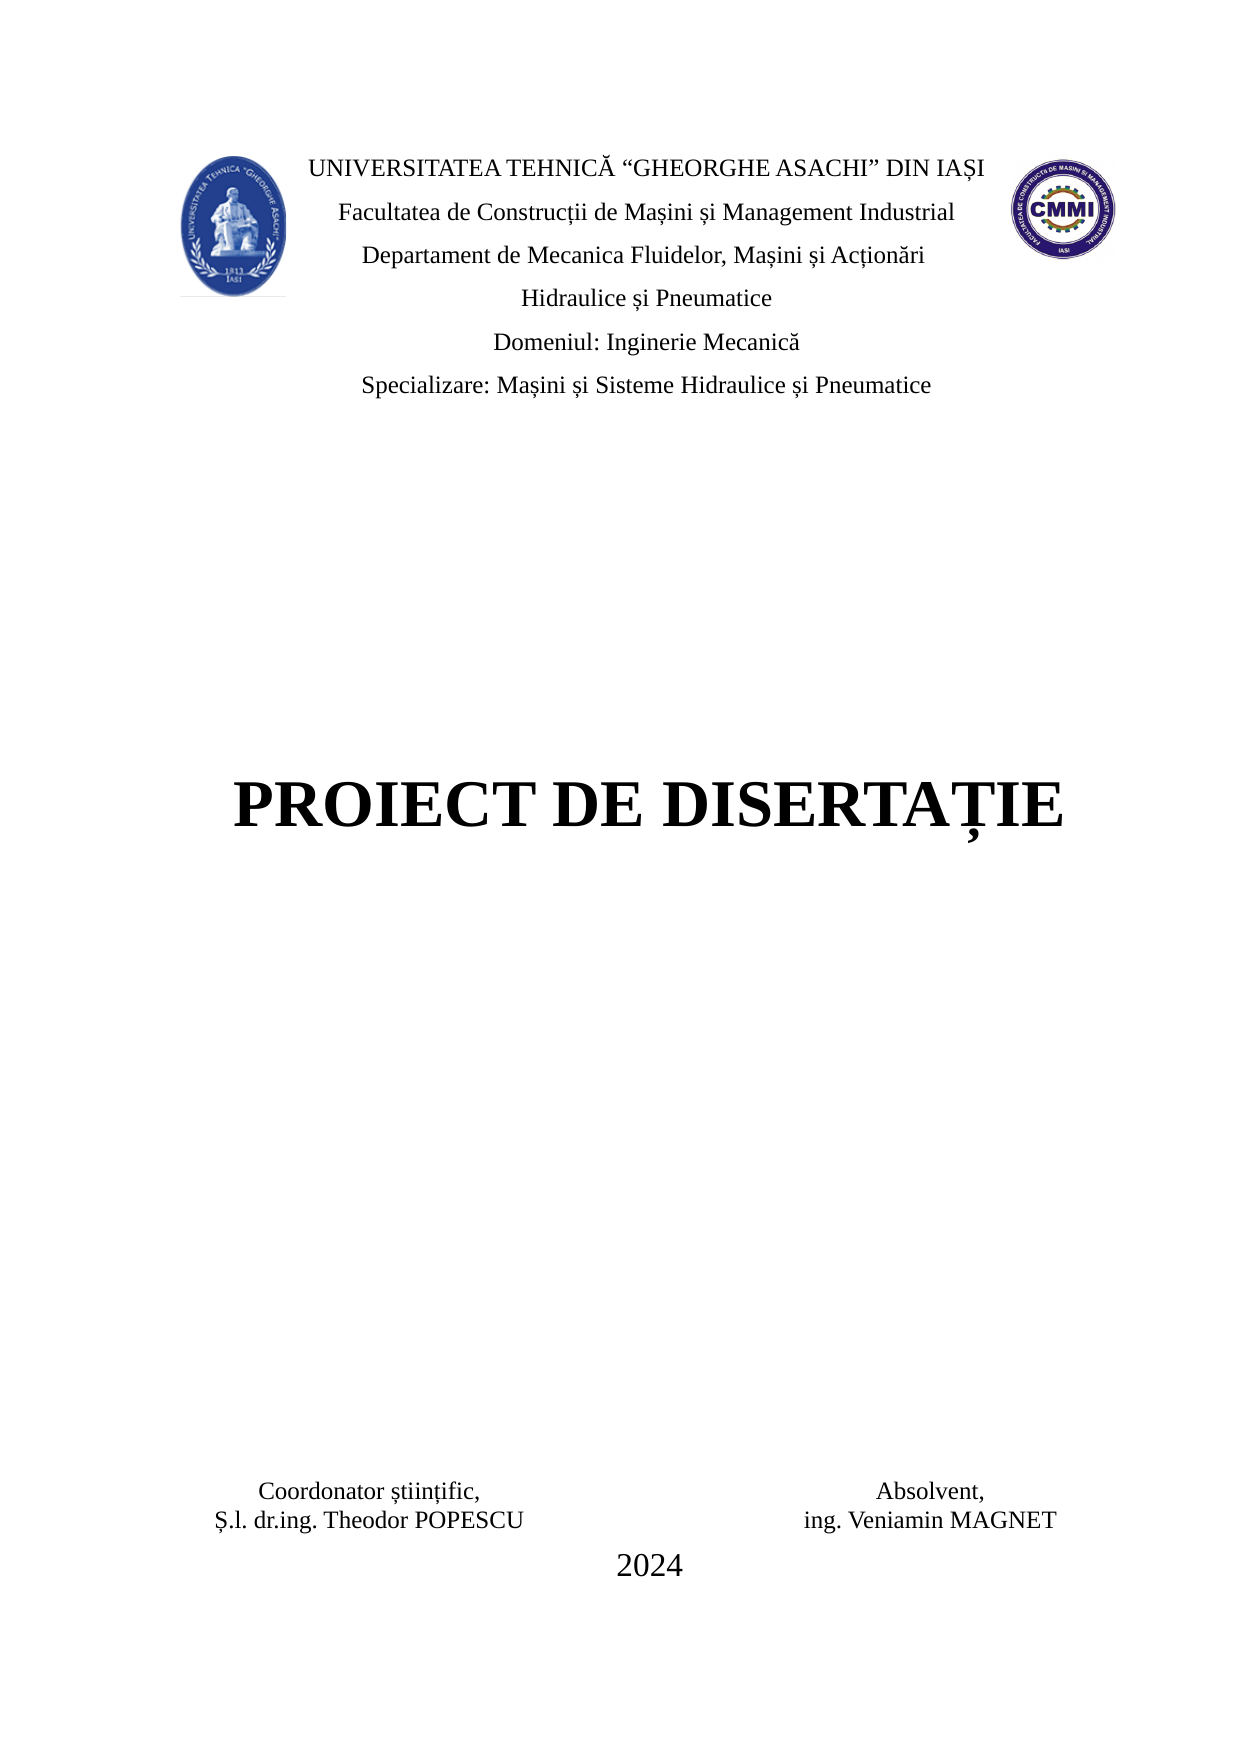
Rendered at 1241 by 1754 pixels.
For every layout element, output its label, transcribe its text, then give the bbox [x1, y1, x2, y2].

table_cell [768, 1539, 1093, 1589]
table_cell 2024 [531, 1539, 768, 1589]
table_header [531, 1470, 768, 1539]
picture [1009, 155, 1117, 263]
picture [179, 156, 287, 298]
table_header Coordonator științific, Ș.l. dr.ing. Theodor POPESCU [207, 1470, 531, 1539]
text PROIECT DE DISERTAȚIE [177, 764, 1122, 841]
table_header [177, 148, 289, 419]
table_header Absolvent, ing. Veniamin MAGNET [768, 1470, 1093, 1539]
table_header UNIVERSITATEA TEHNICĂ “GHEORGHE ASACHI” DIN IAȘI Facultatea de Construcții de Mașini și Management Industrial Departament de Mecanica Fluidelor, Mașini și Acționări Hidraulice și Pneumatice Domeniul: Inginerie Mecanică Specializare: Mașini și Sisteme Hidraulice și Pneumatice [289, 148, 1004, 419]
table_header [1004, 148, 1122, 419]
table_cell [207, 1539, 531, 1589]
